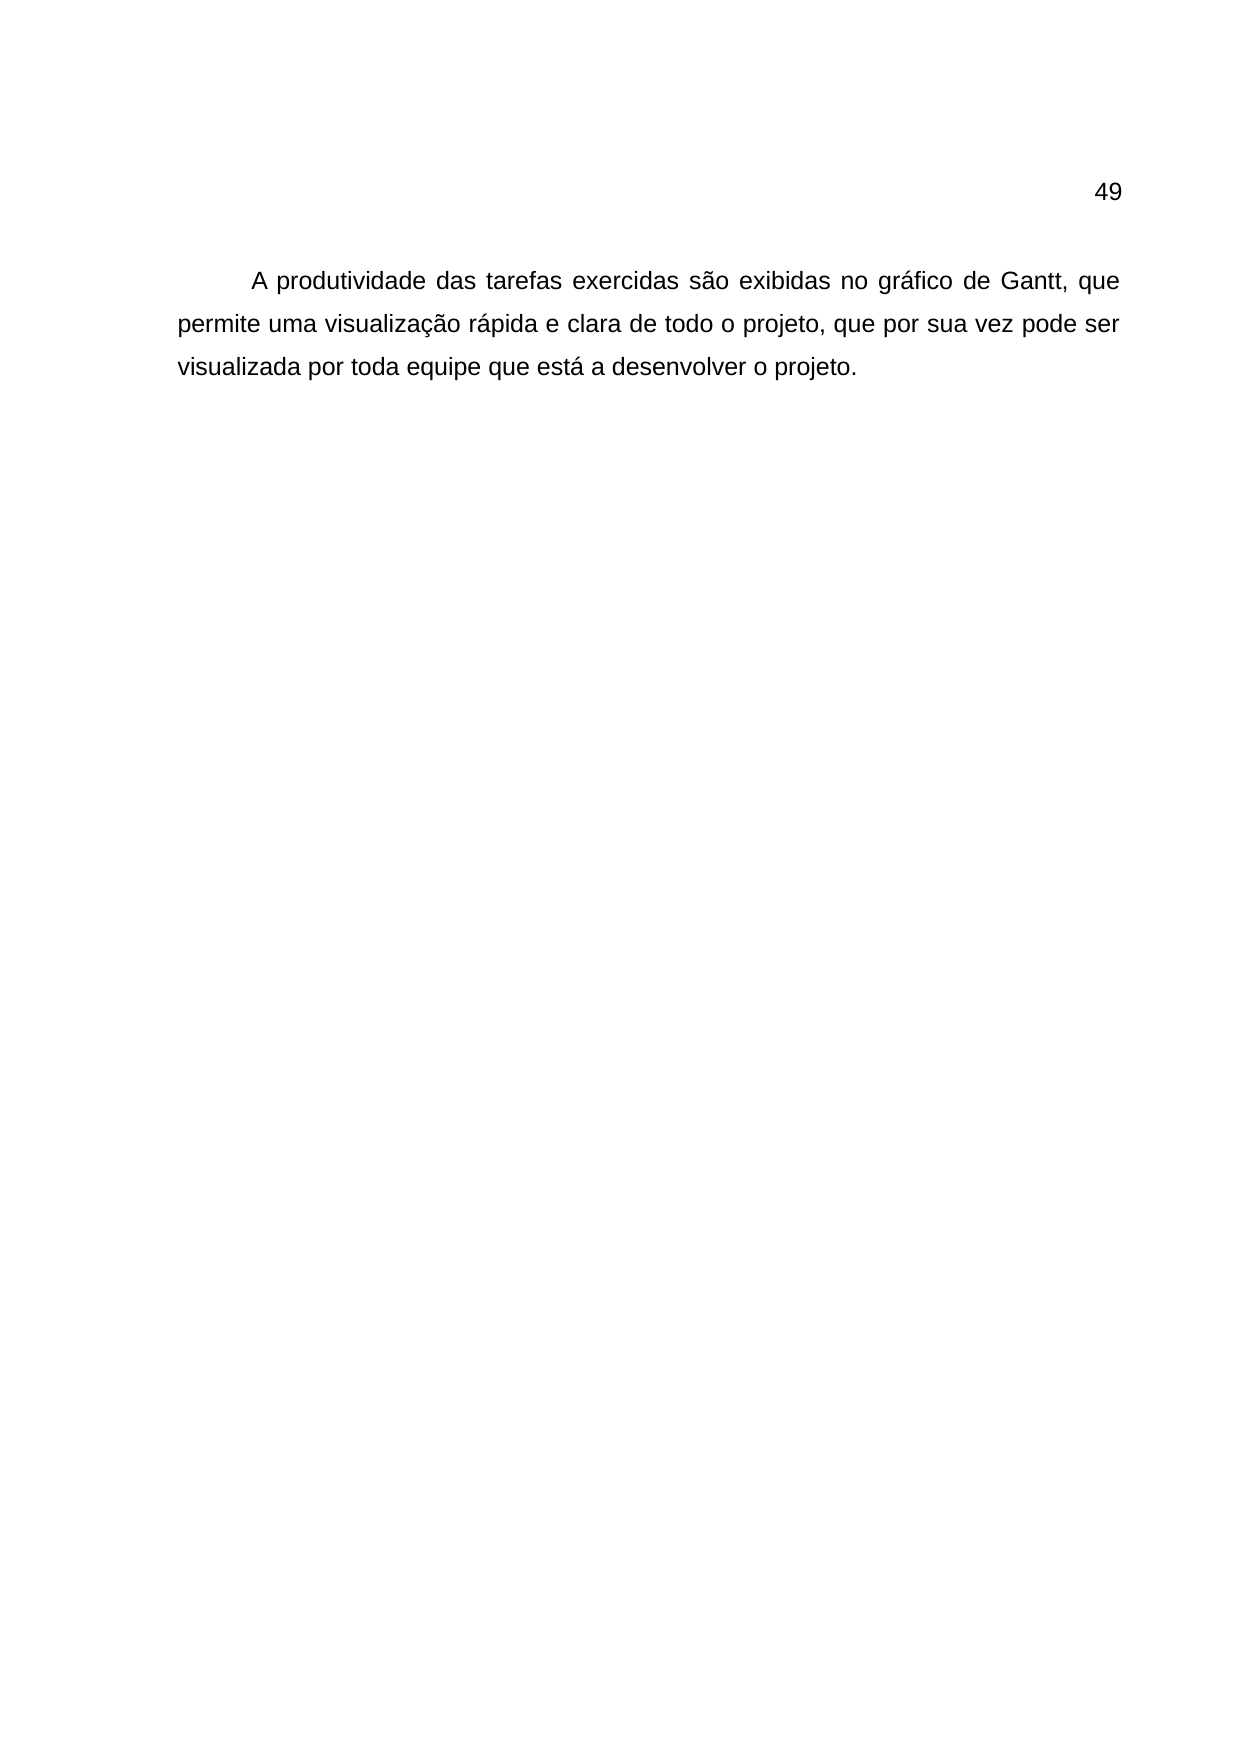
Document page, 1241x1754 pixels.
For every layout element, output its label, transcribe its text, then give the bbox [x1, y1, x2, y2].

text A produtividade das tarefas exercidas são exibidas no gráfico de Gantt, que permite uma visualização rápida e clara de todo o projeto, que por sua vez pode ser visualizada por toda equipe que está a desenvolver o projeto. [177, 266, 1122, 381]
